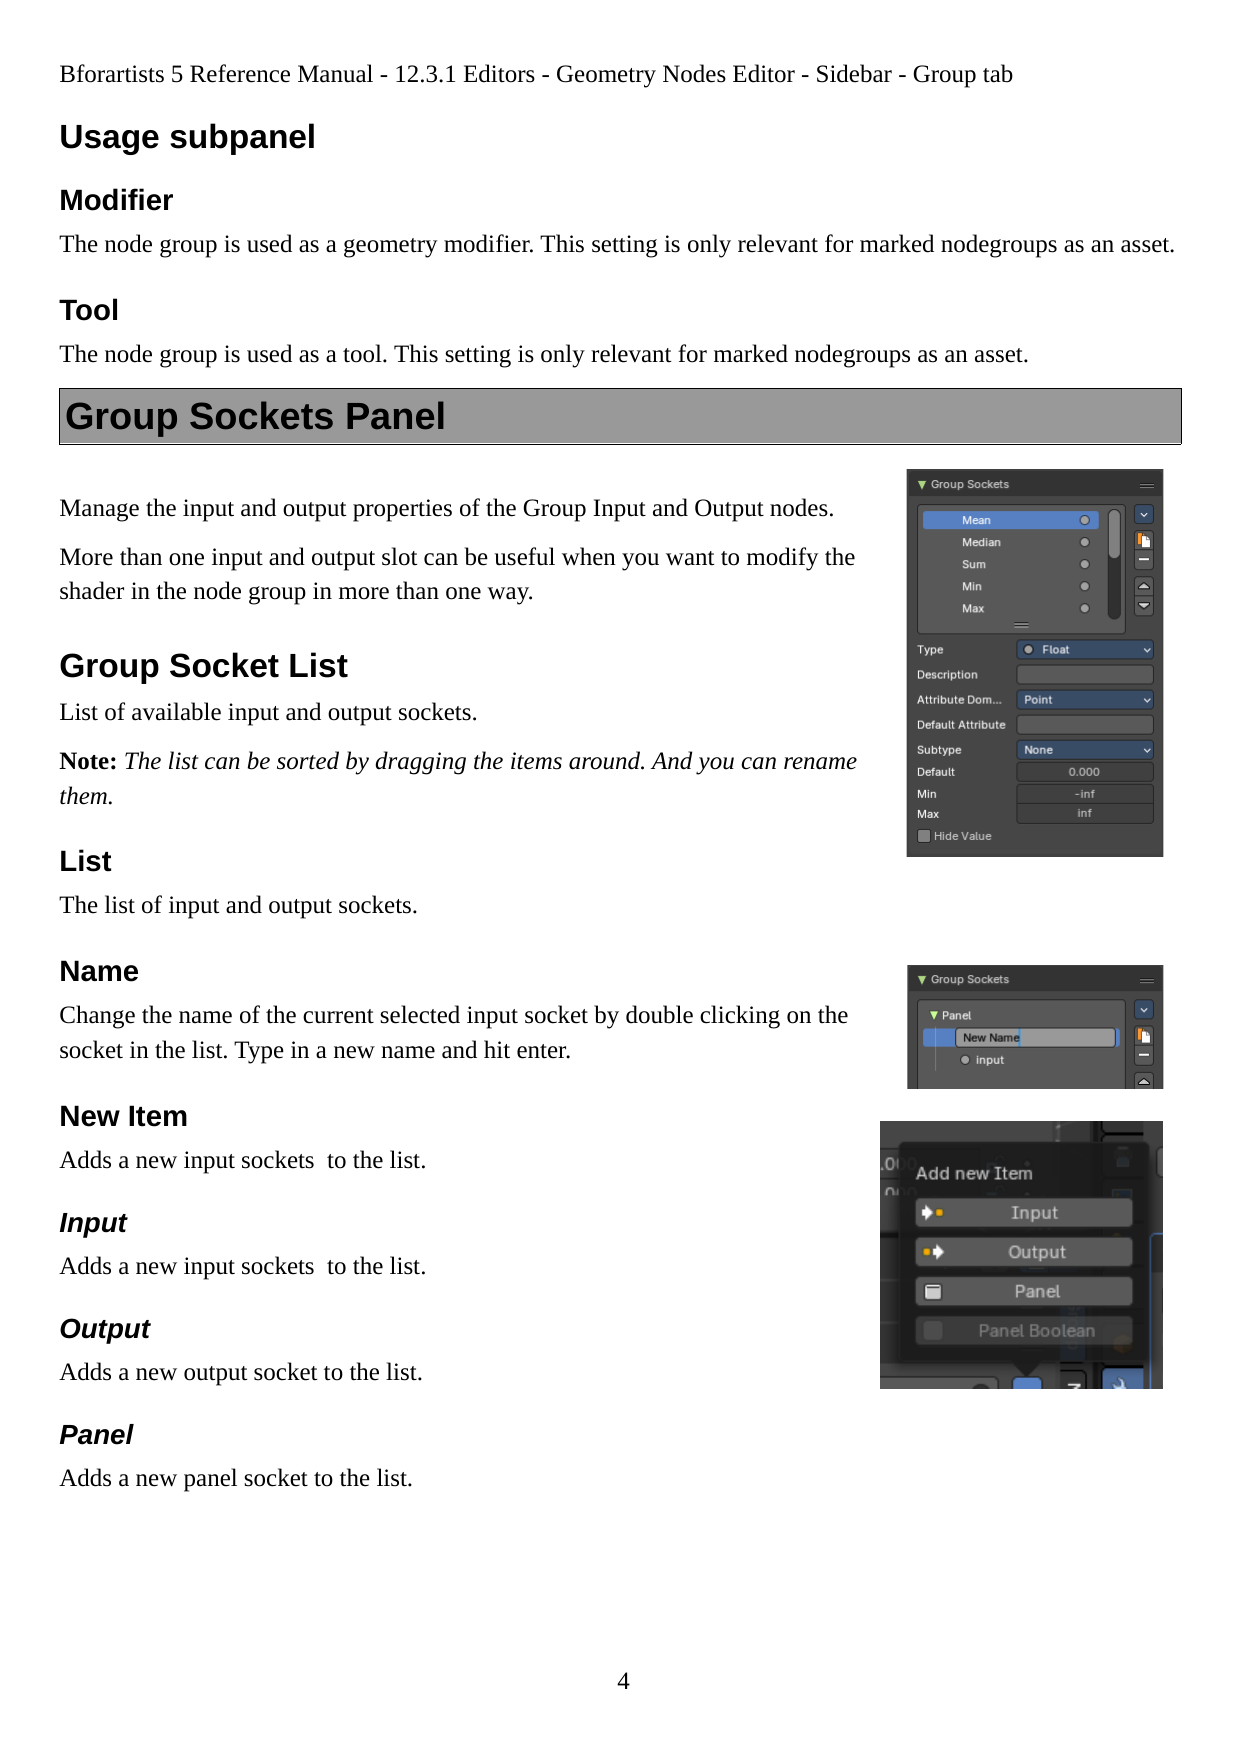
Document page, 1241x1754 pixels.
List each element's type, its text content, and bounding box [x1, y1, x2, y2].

text Adds a new output socket to the list. [59, 1357, 880, 1386]
subtitle [1163, 1312, 1181, 1344]
subtitle Name [59, 954, 1181, 988]
picture [880, 1121, 1163, 1389]
text The node group is used as a tool. This setting is only relevant for marked nodegroups as an asset. [59, 339, 1181, 368]
subtitle New Item [59, 1099, 1181, 1132]
subtitle [1163, 1206, 1181, 1238]
text Manage the input and output properties of the Group Input and Output nodes. [59, 493, 906, 521]
text Change the name of the current selected input socket by double clicking on the socket in the list. Type in a new name and hit enter. [59, 1001, 907, 1064]
text List of available input and output sockets. [59, 697, 906, 726]
subtitle [1164, 646, 1181, 685]
text Adds a new input sockets to the list. [59, 1251, 880, 1279]
text Adds a new panel socket to the list. [59, 1463, 1181, 1491]
text More than one input and output slot can be useful when you want to modify the shader in the node group in more than one way. [59, 542, 906, 605]
text Note: The list can be sorted by dragging the items around. And you can rename them. [59, 746, 906, 809]
text Adds a new input sockets to the list. [59, 1145, 880, 1174]
subtitle Group Socket List [59, 646, 906, 685]
subtitle Output [59, 1312, 880, 1344]
picture [906, 469, 1164, 857]
text The list of input and output sockets. [59, 891, 1181, 919]
table_header Group Sockets Panel [60, 389, 1181, 443]
subtitle Usage subpanel [59, 117, 1181, 156]
picture [907, 965, 1164, 1089]
subtitle Input [59, 1206, 880, 1238]
text The node group is used as a geometry modifier. This setting is only relevant for marked nodegroups as an asset. [59, 229, 1181, 258]
subtitle Panel [59, 1418, 1181, 1450]
subtitle Modifier [59, 183, 1181, 217]
subtitle List [59, 844, 1181, 878]
subtitle Tool [59, 293, 1181, 327]
